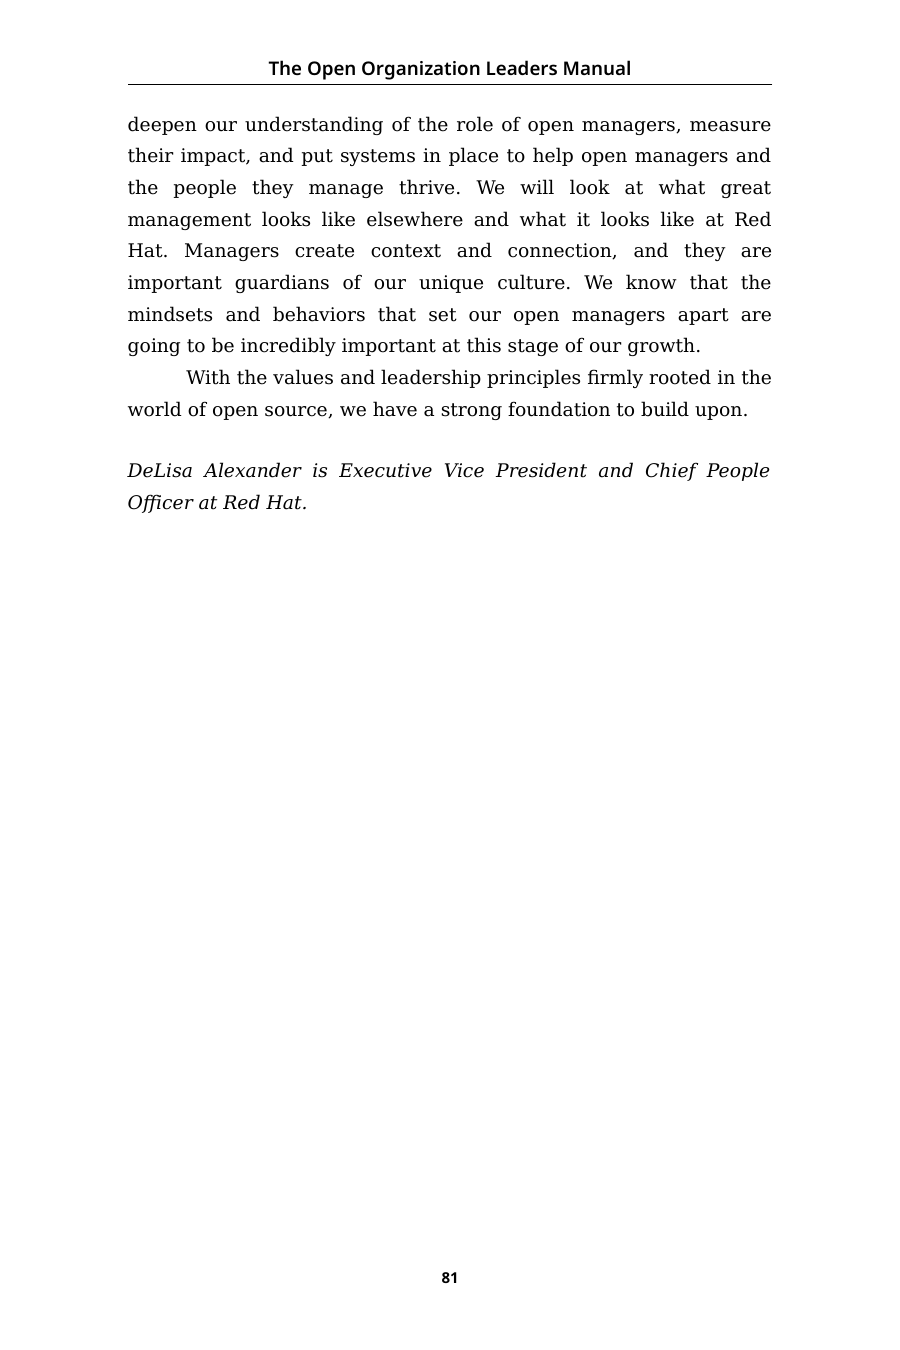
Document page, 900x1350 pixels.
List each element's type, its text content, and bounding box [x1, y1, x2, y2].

text deepen our understanding of the role of open managers, measure their impact, and put systems in place to help open managers and the people they manage thrive. We will look at what great management looks like elsewhere and what it looks like at Red Hat. Managers create context and connection, and they are important guardians of our unique culture. We know that the mindsets and behaviors that set our open managers apart are going to be incredibly important at this stage of our growth. [127, 114, 772, 357]
text With the values and leadership principles firmly rooted in the world of open source, we have a strong foundation to build upon. [127, 367, 772, 421]
text DeLisa Alexander is Executive Vice President and Chief People Officer at Red Hat. [127, 461, 772, 514]
